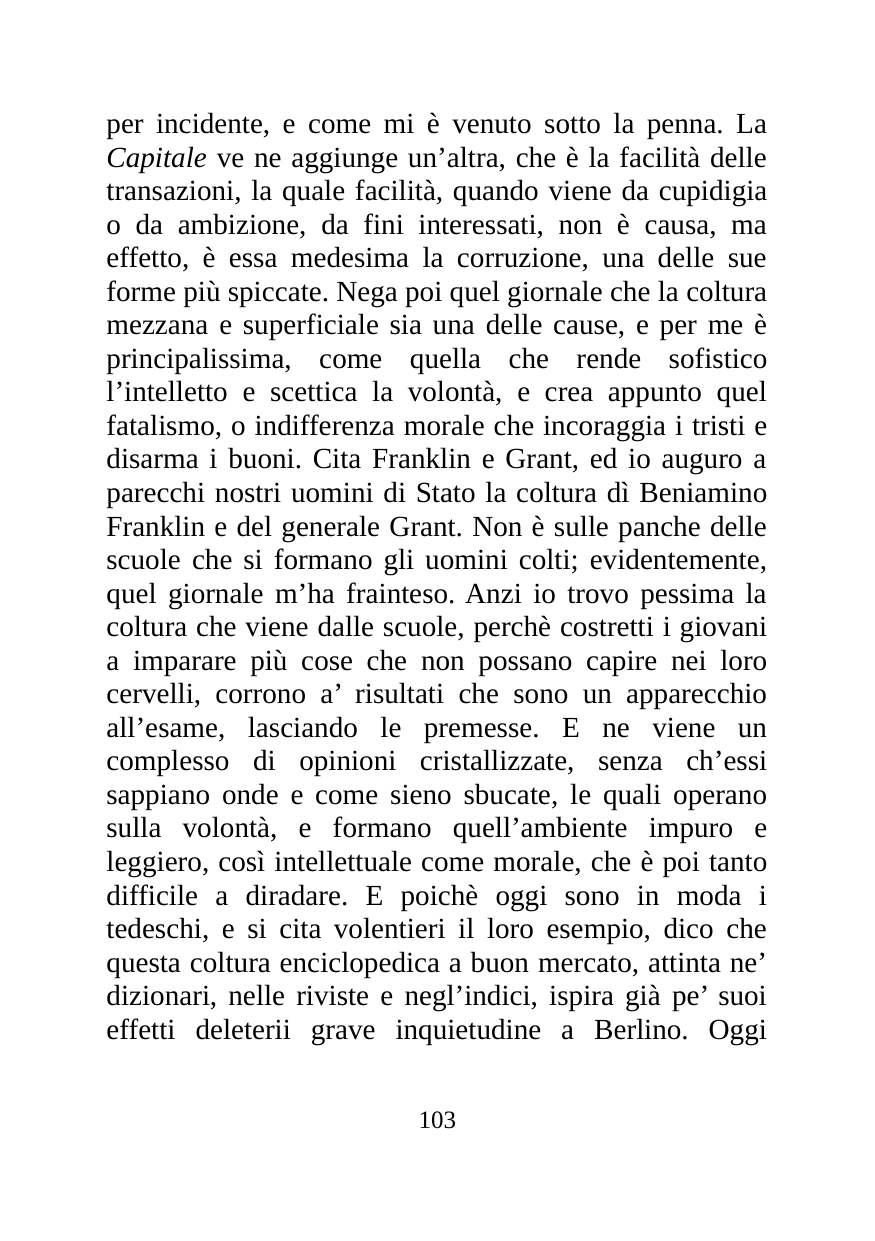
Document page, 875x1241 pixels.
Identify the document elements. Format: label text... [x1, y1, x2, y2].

text per incidente, e come mi è venuto sotto la penna. La Capitale ve ne aggiunge un’altra, che è la facilità delle transazioni, la quale facilità, quando viene da cupidigia o da ambizione, da fini interessati, non è causa, ma effetto, è essa medesima la corruzione, una delle sue forme più spiccate. Nega poi quel giornale che la coltura mezzana e superficiale sia una delle cause, e per me è principalissima, come quella che rende sofistico l’intelletto e scettica la volontà, e crea appunto quel fatalismo, o indifferenza morale che incoraggia i tristi e disarma i buoni. Cita Franklin e Grant, ed io auguro a parecchi nostri uomini di Stato la coltura dì Beniamino Franklin e del generale Grant. Non è sulle panche delle scuole che si formano gli uomini colti; evidentemente, quel giornale m’ha frainteso. Anzi io trovo pessima la coltura che viene dalle scuole, perchè costretti i giovani a imparare più cose che non possano capire nei loro cervelli, corrono a’ risultati che sono un apparecchio all’esame, lasciando le premesse. E ne viene un complesso di opinioni cristallizzate, senza ch’essi sappiano onde e come sieno sbucate, le quali operano sulla volontà, e formano quell’ambiente impuro e leggiero, così intellettuale come morale, che è poi tanto difficile a diradare. E poichè oggi sono in moda i tedeschi, e si cita volentieri il loro esempio, dico che questa coltura enciclopedica a buon mercato, attinta ne’ dizionari, nelle riviste e negl’indici, ispira già pe’ suoi effetti deleterii grave inquietudine a Berlino. Oggi [106, 106, 768, 1045]
